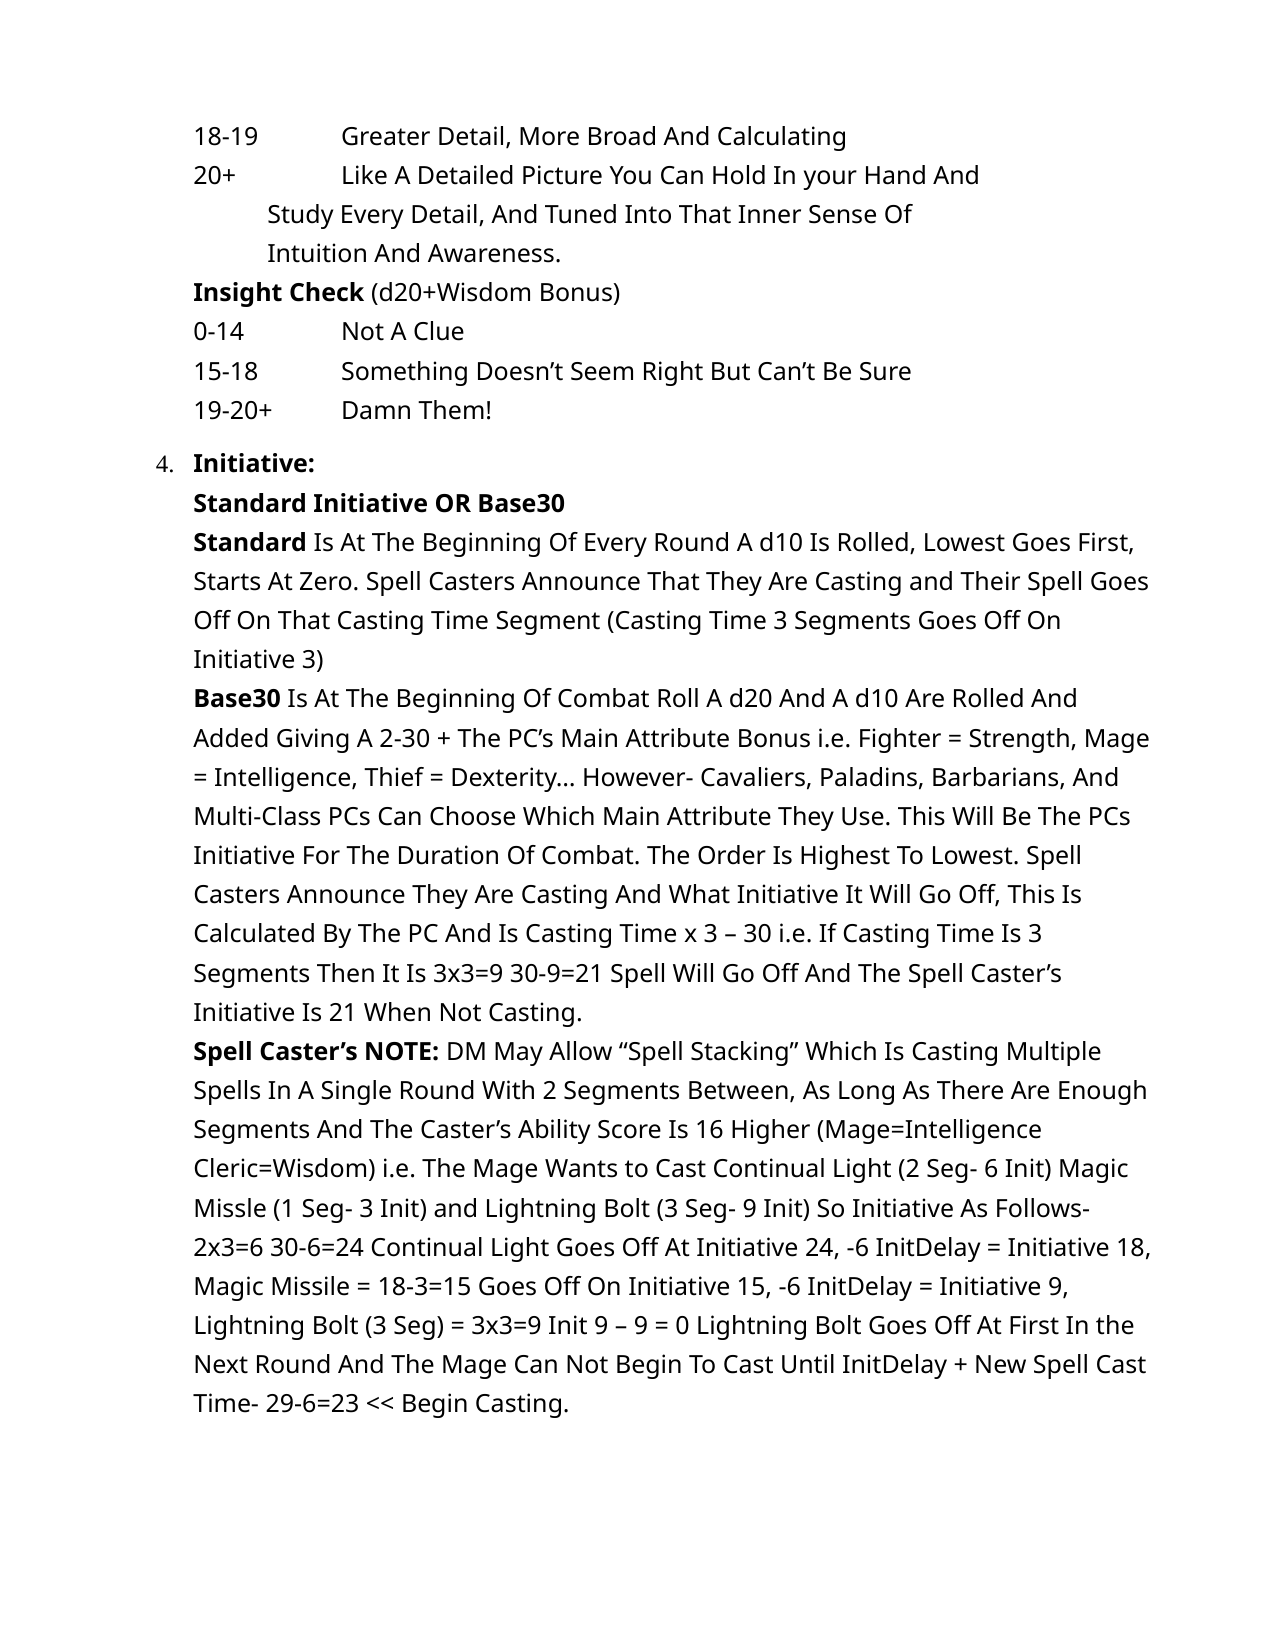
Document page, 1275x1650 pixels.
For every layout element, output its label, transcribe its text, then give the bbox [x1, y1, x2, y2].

list Initiative: Standard Initiative OR Base30 Standard Is At The Beginning Of Every Round A d10 Is Rolled, Lowest Goes First, Starts At Zero. Spell Casters Announce That They Are Casting and Their Spell Goes Off On That Casting Time Segment (Casting Time 3 Segments Goes Off On Initiative 3) Base30 Is At The Beginning Of Combat Roll A d20 And A d10 Are Rolled And Added Giving A 2-30 + The PC’s Main Attribute Bonus i.e. Fighter = Strength, Mage = Intelligence, Thief = Dexterity… However- Cavaliers, Paladins, Barbarians, And Multi-Class PCs Can Choose Which Main Attribute They Use. This Will Be The PCs Initiative For The Duration Of Combat. The Order Is Highest To Lowest. Spell Casters Announce They Are Casting And What Initiative It Will Go Off, This Is Calculated By The PC And Is Casting Time x 3 – 30 i.e. If Casting Time Is 3 Segments Then It Is 3x3=9 30-9=21 Spell Will Go Off And The Spell Caster’s Initiative Is 21 When Not Casting. Spell Caster’s NOTE: DM May Allow “Spell Stacking” Which Is Casting Multiple Spells In A Single Round With 2 Segments Between, As Long As There Are Enough Segments And The Caster’s Ability Score Is 16 Higher (Mage=Intelligence Cleric=Wisdom) i.e. The Mage Wants to Cast Continual Light (2 Seg- 6 Init) Magic Missle (1 Seg- 3 Init) and Lightning Bolt (3 Seg- 9 Init) So Initiative As Follows- 2x3=6 30-6=24 Continual Light Goes Off At Initiative 24, -6 InitDelay = Initiative 18, Magic Missile = 18-3=15 Goes Off On Initiative 15, -6 InitDelay = Initiative 9, Lightning Bolt (3 Seg) = 3x3=9 Init 9 – 9 = 0 Lightning Bolt Goes Off At First In the Next Round And The Mage Can Not Begin To Cast Until InitDelay + New Spell Cast Time- 29-6=23 << Begin Casting. [156, 446, 1157, 1420]
list 18-19 Greater Detail, More Broad And Calculating 20+ Like A Detailed Picture You Can Hold In your Hand And Study Every Detail, And Tuned Into That Inner Sense Of Intuition And Awareness. Insight Check (d20+Wisdom Bonus) 0-14 Not A Clue 15-18 Something Doesn’t Seem Right But Can’t Be Sure 19-20+ Damn Them! [156, 118, 1157, 426]
